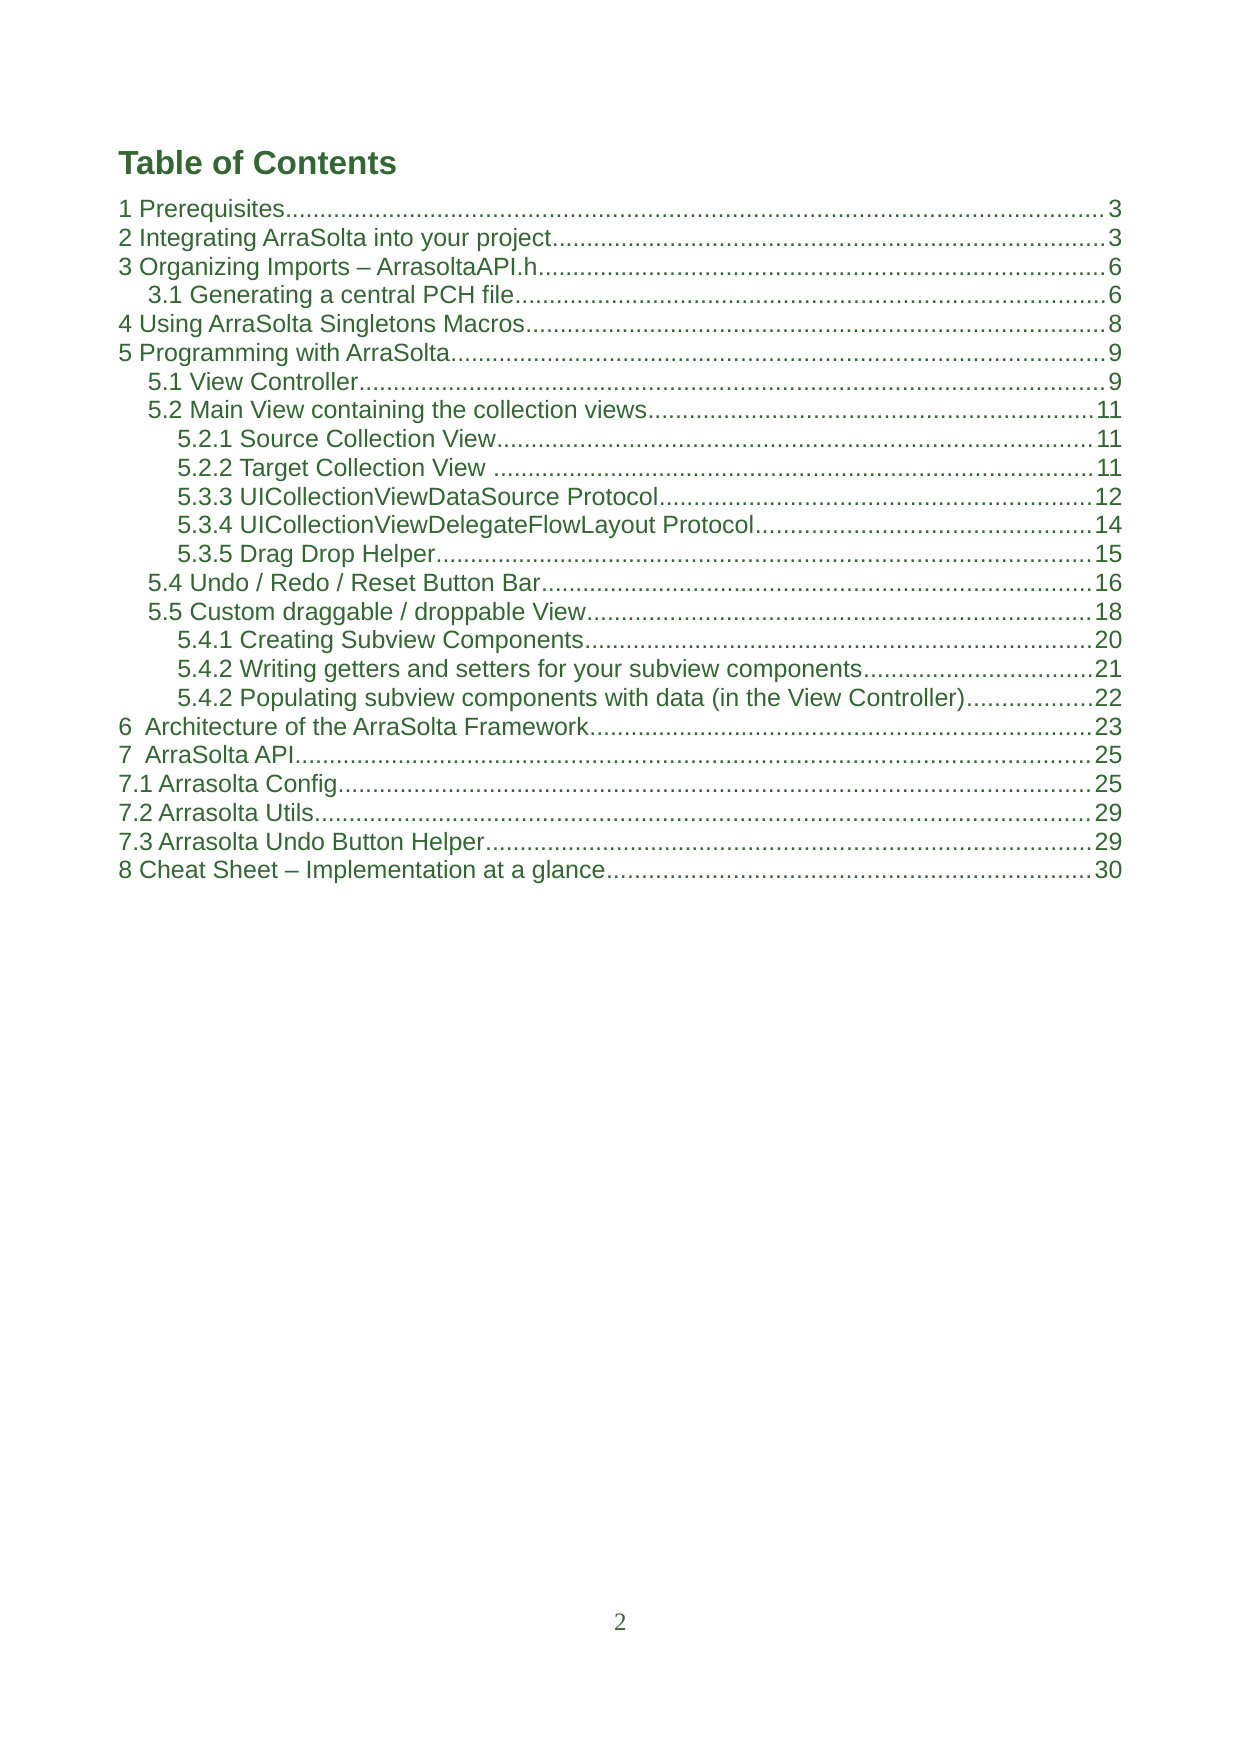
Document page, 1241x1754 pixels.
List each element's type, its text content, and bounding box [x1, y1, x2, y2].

subtitle Table of Contents [118, 143, 1122, 182]
text 5.4.2 Populating subview components with data (in the View Controller) 22 [177, 683, 1122, 712]
text 6 Architecture of the ArraSolta Framework 23 [118, 712, 1122, 740]
text 5.4.1 Creating Subview Components 20 [177, 625, 1122, 654]
text 1 Prerequisites 3 [118, 194, 1122, 223]
text 3.1 Generating a central PCH file 6 [148, 280, 1122, 309]
text 5.3.5 Drag Drop Helper 15 [177, 539, 1122, 568]
text 5.2.2 Target Collection View 11 [177, 453, 1122, 482]
text 2 Integrating ArraSolta into your project 3 [118, 223, 1122, 252]
text 7.2 Arrasolta Utils 29 [118, 798, 1122, 827]
text 3 Organizing Imports – ArrasoltaAPI.h 6 [118, 252, 1122, 280]
text 5 Programming with ArraSolta 9 [118, 338, 1122, 367]
text 5.1 View Controller 9 [148, 367, 1122, 395]
text 5.2.1 Source Collection View 11 [177, 424, 1122, 453]
text 8 Cheat Sheet – Implementation at a glance 30 [118, 855, 1122, 884]
text 5.2 Main View containing the collection views 11 [148, 395, 1122, 424]
text 4 Using ArraSolta Singletons Macros 8 [118, 309, 1122, 338]
text 5.3.4 UICollectionViewDelegateFlowLayout Protocol 14 [177, 510, 1122, 539]
text 7 ArraSolta API 25 [118, 740, 1122, 769]
text 5.4 Undo / Redo / Reset Button Bar 16 [148, 568, 1122, 597]
text 5.5 Custom draggable / droppable View 18 [148, 597, 1122, 625]
text 7.3 Arrasolta Undo Button Helper 29 [118, 827, 1122, 855]
text 5.3.3 UICollectionViewDataSource Protocol 12 [177, 482, 1122, 510]
text 5.4.2 Writing getters and setters for your subview components 21 [177, 654, 1122, 683]
text 7.1 Arrasolta Config 25 [118, 769, 1122, 798]
